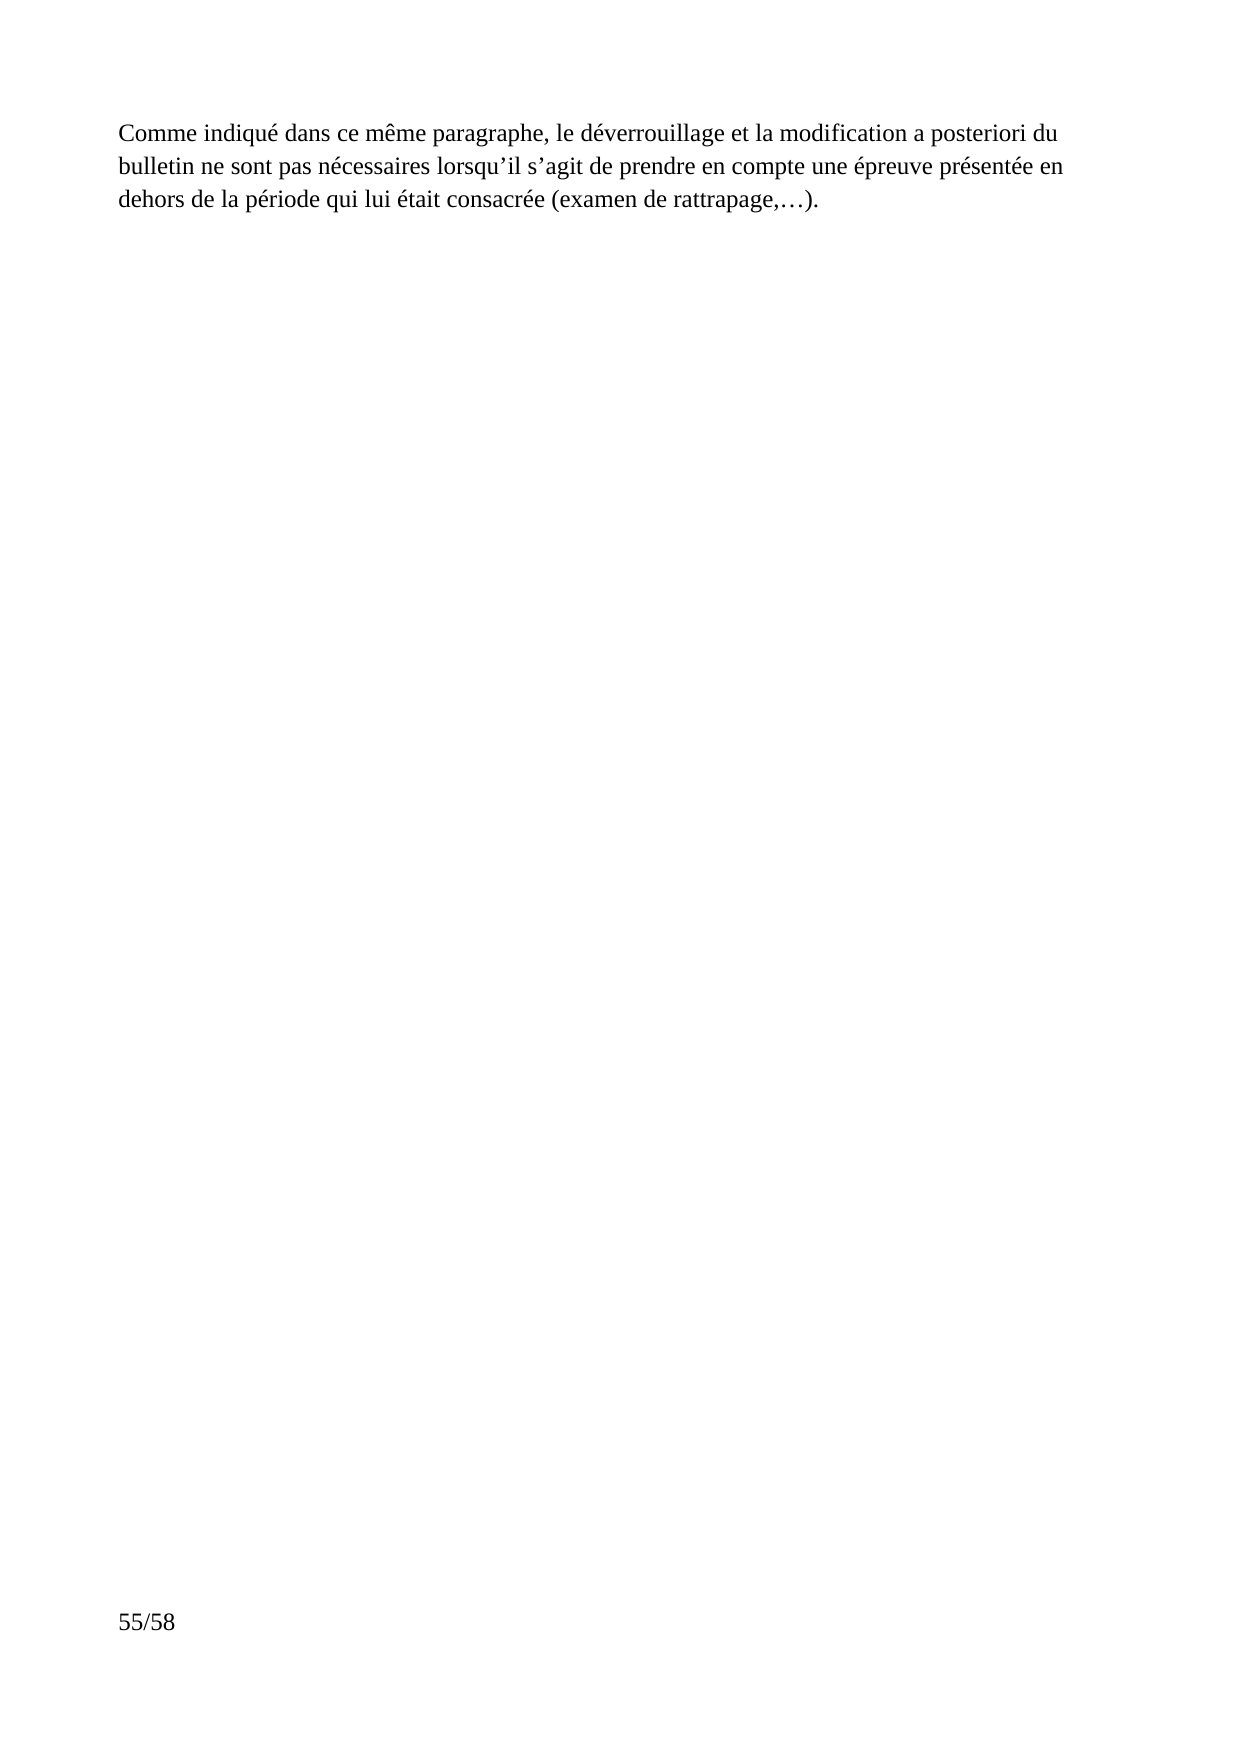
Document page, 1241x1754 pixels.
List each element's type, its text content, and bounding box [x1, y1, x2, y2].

text Comme indiqué dans ce même paragraphe, le déverrouillage et la modification a posteriori du bulletin ne sont pas nécessaires lorsqu’il s’agit de prendre en compte une épreuve présentée en dehors de la période qui lui était consacrée (examen de rattrapage,…). [118, 118, 1122, 213]
